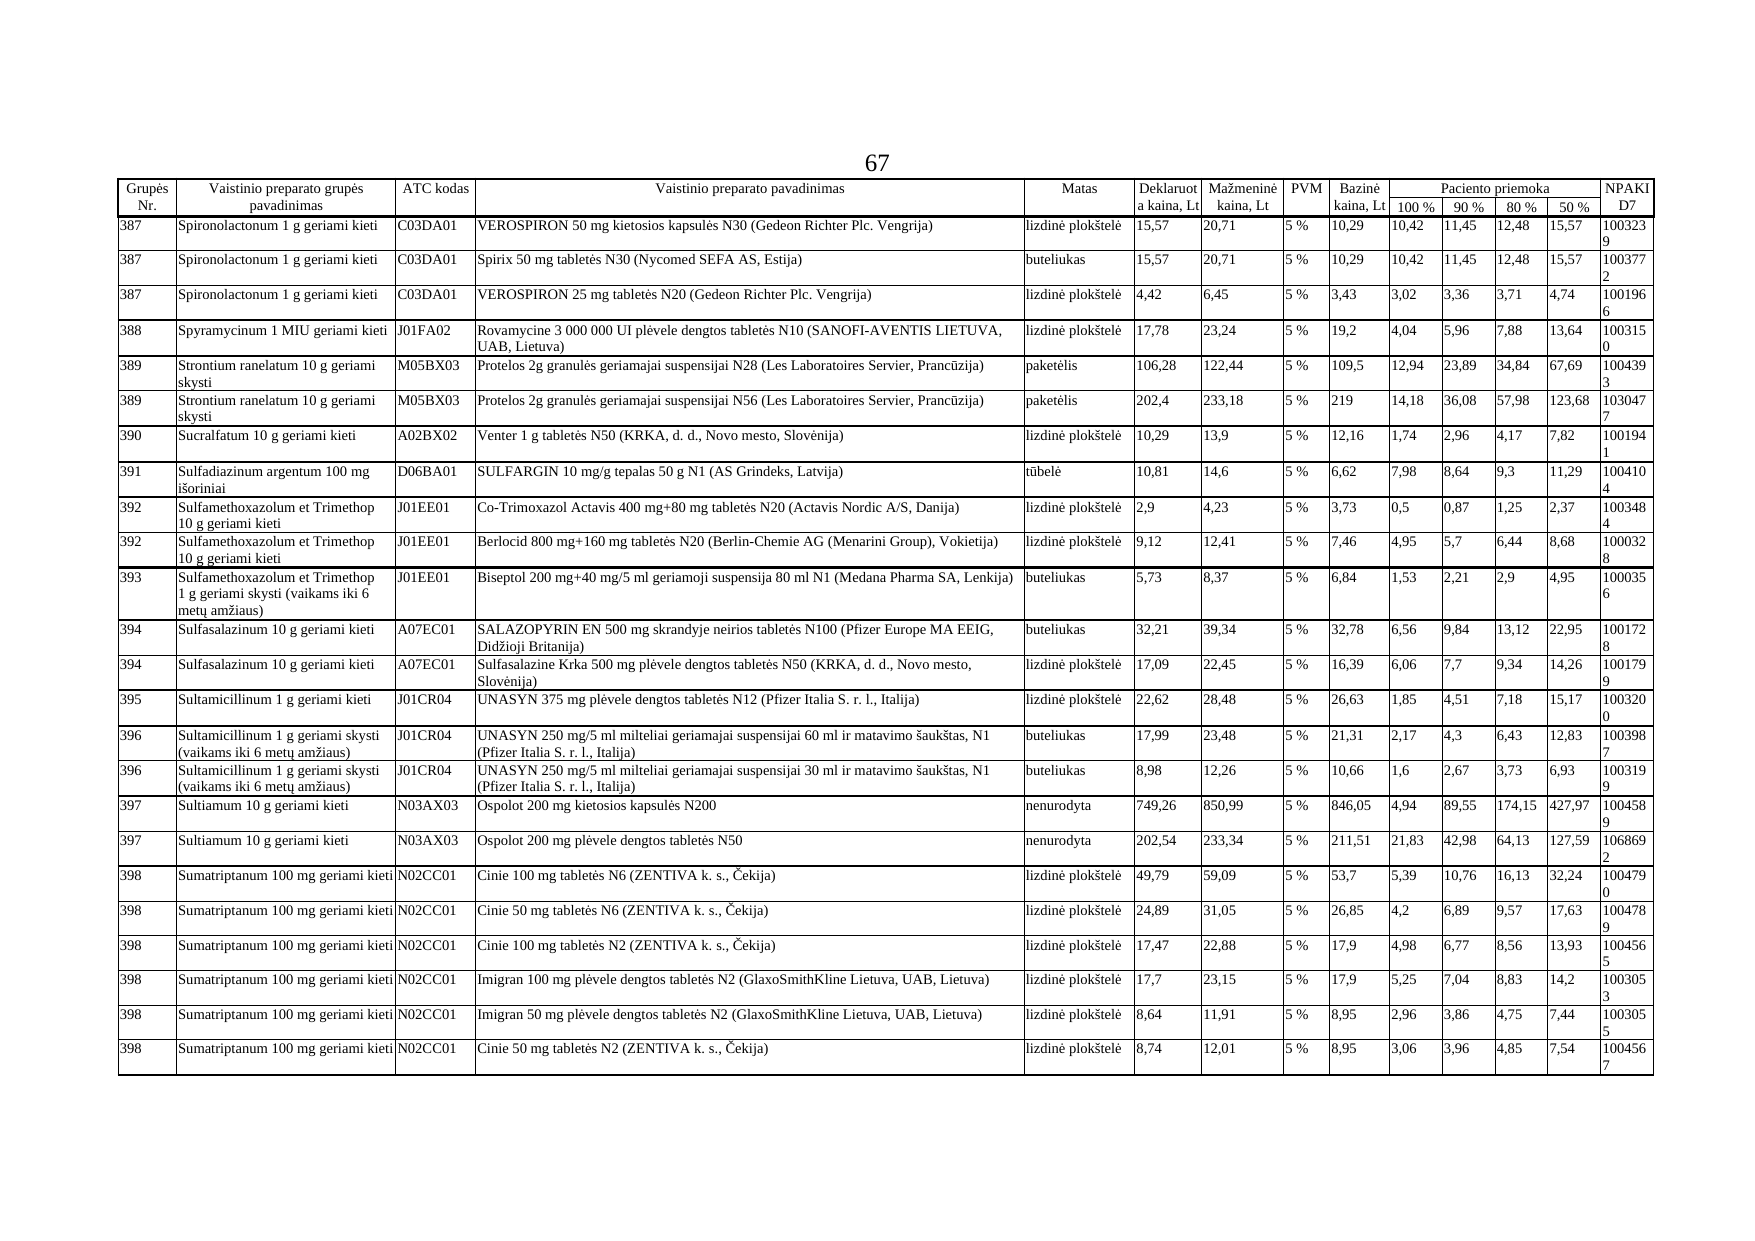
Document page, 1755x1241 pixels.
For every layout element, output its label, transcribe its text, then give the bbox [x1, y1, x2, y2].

table_header Deklaruota kaina, Lt [1135, 180, 1201, 215]
table_cell 7,44 [1548, 1006, 1600, 1039]
table_cell Sumatriptanum 100 mg geriami kieti [177, 867, 395, 901]
table_cell 1003987 [1601, 727, 1653, 760]
table_cell 398 [119, 971, 176, 1004]
table_cell 21,31 [1330, 727, 1389, 760]
table_cell 5 % [1284, 569, 1329, 619]
table_cell VEROSPIRON 25 mg tabletės N20 (Gedeon Richter Plc. Vengrija) [476, 286, 1024, 319]
table_cell 5 % [1284, 727, 1329, 760]
table_cell M05BX03 [396, 391, 475, 425]
table_cell 22,45 [1202, 656, 1283, 689]
table_cell 5,7 [1443, 533, 1495, 566]
table_cell 12,16 [1330, 427, 1389, 461]
table_cell 2,17 [1390, 727, 1442, 760]
table_cell Rovamycine 3 000 000 UI plėvele dengtos tabletės N10 (SANOFI-AVENTIS LIETUVA, UAB, Lietuva) [476, 321, 1024, 355]
table_cell 13,64 [1548, 321, 1600, 355]
table_cell A07EC01 [396, 656, 475, 689]
table_cell N03AX03 [396, 832, 475, 865]
table_cell 391 [119, 463, 176, 496]
table_cell 22,62 [1135, 691, 1201, 725]
table_cell 19,2 [1330, 321, 1389, 355]
table_cell 17,7 [1135, 971, 1201, 1004]
table_cell Spirix 50 mg tabletės N30 (Nycomed SEFA AS, Estija) [476, 251, 1024, 284]
table_cell 10,76 [1443, 867, 1495, 901]
table_cell 1001966 [1601, 286, 1653, 319]
table_cell 4,85 [1496, 1040, 1547, 1074]
table_cell 14,6 [1202, 463, 1283, 496]
table_cell Spironolactonum 1 g geriami kieti [177, 286, 395, 319]
table_cell 5 % [1284, 761, 1329, 795]
table_cell 90 % [1443, 198, 1495, 215]
table_cell 392 [119, 533, 176, 566]
table_cell 23,24 [1202, 321, 1283, 355]
table_cell 4,3 [1443, 727, 1495, 760]
table_cell 127,59 [1548, 832, 1600, 865]
table_cell 12,01 [1202, 1040, 1283, 1074]
table_cell 0,5 [1390, 498, 1442, 532]
table_cell 23,15 [1202, 971, 1283, 1004]
table_cell 4,17 [1496, 427, 1547, 461]
table_cell lizdinė plokštelė [1025, 656, 1134, 689]
table_cell Sulfadiazinum argentum 100 mg išoriniai [177, 463, 395, 496]
table_cell 390 [119, 427, 176, 461]
table_cell 1030477 [1601, 391, 1653, 425]
table_cell 1001799 [1601, 656, 1653, 689]
table_cell 10,81 [1135, 463, 1201, 496]
table_cell 846,05 [1330, 797, 1389, 831]
table_cell VEROSPIRON 50 mg kietosios kapsulės N30 (Gedeon Richter Plc. Vengrija) [476, 218, 1024, 250]
table_cell UNASYN 375 mg plėvele dengtos tabletės N12 (Pfizer Italia S. r. l., Italija) [476, 691, 1024, 725]
table_cell 13,9 [1202, 427, 1283, 461]
table_cell 23,89 [1443, 357, 1495, 390]
table_cell 9,12 [1135, 533, 1201, 566]
table_cell 395 [119, 691, 176, 725]
table_cell 392 [119, 498, 176, 532]
table_cell 1003200 [1601, 691, 1653, 725]
table_cell N02CC01 [396, 867, 475, 901]
table_cell 89,55 [1443, 797, 1495, 831]
table_cell 15,57 [1548, 251, 1600, 284]
table_cell lizdinė plokštelė [1025, 427, 1134, 461]
table_cell 5 % [1284, 656, 1329, 689]
table_cell 5 % [1284, 357, 1329, 390]
table_cell Sumatriptanum 100 mg geriami kieti [177, 971, 395, 1004]
table_cell 50 % [1548, 198, 1600, 215]
table_cell Spironolactonum 1 g geriami kieti [177, 251, 395, 284]
table_cell 2,67 [1443, 761, 1495, 795]
table_cell Sultamicillinum 1 g geriami kieti [177, 691, 395, 725]
table_cell Co-Trimoxazol Actavis 400 mg+80 mg tabletės N20 (Actavis Nordic A/S, Danija) [476, 498, 1024, 532]
table_cell 17,9 [1330, 971, 1389, 1004]
table_cell 11,45 [1443, 218, 1495, 250]
table_header Matas [1025, 180, 1134, 215]
table_header Vaistinio preparato grupės pavadinimas [177, 180, 395, 215]
table_cell N03AX03 [396, 797, 475, 831]
table_cell 5 % [1284, 1040, 1329, 1074]
table_cell 11,91 [1202, 1006, 1283, 1039]
table_cell J01EE01 [396, 498, 475, 532]
table_header ATC kodas [396, 180, 475, 215]
table_cell Sulfasalazinum 10 g geriami kieti [177, 656, 395, 689]
table_cell 8,74 [1135, 1040, 1201, 1074]
table_header Bazinė kaina, Lt [1330, 180, 1389, 215]
table_cell 122,44 [1202, 357, 1283, 390]
table_cell 39,34 [1202, 621, 1283, 654]
table_cell 233,34 [1202, 832, 1283, 865]
table_cell 1,74 [1390, 427, 1442, 461]
table_cell 6,77 [1443, 936, 1495, 970]
table_cell Cinie 100 mg tabletės N6 (ZENTIVA k. s., Čekija) [476, 867, 1024, 901]
table_cell 17,09 [1135, 656, 1201, 689]
table_cell 850,99 [1202, 797, 1283, 831]
table_cell nenurodyta [1025, 832, 1134, 865]
table_cell 28,48 [1202, 691, 1283, 725]
table_cell Spyramycinum 1 MIU geriami kieti [177, 321, 395, 355]
table_cell 36,08 [1443, 391, 1495, 425]
table_cell 1001728 [1601, 621, 1653, 654]
table_cell 17,99 [1135, 727, 1201, 760]
table_cell J01CR04 [396, 691, 475, 725]
table_cell Sultamicillinum 1 g geriami skysti (vaikams iki 6 metų amžiaus) [177, 727, 395, 760]
table_cell lizdinė plokštelė [1025, 971, 1134, 1004]
table_cell lizdinė plokštelė [1025, 902, 1134, 935]
table_cell 387 [119, 218, 176, 250]
table_cell 10,29 [1330, 218, 1389, 250]
table_cell 17,9 [1330, 936, 1389, 970]
table_cell 5 % [1284, 867, 1329, 901]
table_cell lizdinė plokštelė [1025, 533, 1134, 566]
table_cell 53,7 [1330, 867, 1389, 901]
table_cell Sucralfatum 10 g geriami kieti [177, 427, 395, 461]
table_cell J01FA02 [396, 321, 475, 355]
table_cell nenurodyta [1025, 797, 1134, 831]
table_cell 4,04 [1390, 321, 1442, 355]
table_cell 398 [119, 867, 176, 901]
table_cell 17,78 [1135, 321, 1201, 355]
table_cell 100 % [1390, 198, 1442, 215]
table_cell 396 [119, 761, 176, 795]
table_cell 3,73 [1330, 498, 1389, 532]
table_cell 14,18 [1390, 391, 1442, 425]
table_cell 32,78 [1330, 621, 1389, 654]
table_cell J01EE01 [396, 533, 475, 566]
table_cell 5 % [1284, 832, 1329, 865]
table_cell 3,73 [1496, 761, 1547, 795]
table_cell 64,13 [1496, 832, 1547, 865]
table_cell 6,93 [1548, 761, 1600, 795]
table_cell 1003055 [1601, 1006, 1653, 1039]
table_cell tūbelė [1025, 463, 1134, 496]
table_cell A02BX02 [396, 427, 475, 461]
table_cell Sulfasalazinum 10 g geriami kieti [177, 621, 395, 654]
table_cell 0,87 [1443, 498, 1495, 532]
table_cell Strontium ranelatum 10 g geriami skysti [177, 391, 395, 425]
table_cell 1003150 [1601, 321, 1653, 355]
table_cell Sumatriptanum 100 mg geriami kieti [177, 936, 395, 970]
table_header Vaistinio preparato pavadinimas [476, 180, 1024, 215]
table_cell 394 [119, 621, 176, 654]
table_cell UNASYN 250 mg/5 ml milteliai geriamajai suspensijai 30 ml ir matavimo šaukštas, N1 (Pfizer Italia S. r. l., Italija) [476, 761, 1024, 795]
table_cell UNASYN 250 mg/5 ml milteliai geriamajai suspensijai 60 ml ir matavimo šaukštas, N1 (Pfizer Italia S. r. l., Italija) [476, 727, 1024, 760]
table_cell 12,83 [1548, 727, 1600, 760]
table_cell 4,75 [1496, 1006, 1547, 1039]
table_cell 12,26 [1202, 761, 1283, 795]
table_cell 1,85 [1390, 691, 1442, 725]
table_cell 109,5 [1330, 357, 1389, 390]
table_cell N02CC01 [396, 902, 475, 935]
table_cell 5 % [1284, 391, 1329, 425]
table_cell 13,12 [1496, 621, 1547, 654]
table_cell 1004393 [1601, 357, 1653, 390]
table_cell 7,82 [1548, 427, 1600, 461]
table_cell 8,95 [1330, 1040, 1389, 1074]
table_cell Protelos 2g granulės geriamajai suspensijai N28 (Les Laboratoires Servier, Prancūzija) [476, 357, 1024, 390]
table_cell 17,63 [1548, 902, 1600, 935]
table_cell Venter 1 g tabletės N50 (KRKA, d. d., Novo mesto, Slovėnija) [476, 427, 1024, 461]
table_cell 1003772 [1601, 251, 1653, 284]
table_cell Sulfamethoxazolum et Trimethop 1 g geriami skysti (vaikams iki 6 metų amžiaus) [177, 569, 395, 619]
table_cell M05BX03 [396, 357, 475, 390]
table_cell 1,53 [1390, 569, 1442, 619]
table_cell buteliukas [1025, 621, 1134, 654]
table_cell 174,15 [1496, 797, 1547, 831]
table_cell 9,3 [1496, 463, 1547, 496]
table_cell 1068692 [1601, 832, 1653, 865]
table_cell 6,06 [1390, 656, 1442, 689]
table_cell 8,83 [1496, 971, 1547, 1004]
table_cell 6,43 [1496, 727, 1547, 760]
table_cell 4,94 [1390, 797, 1442, 831]
table_cell 20,71 [1202, 251, 1283, 284]
table_cell 12,48 [1496, 251, 1547, 284]
table_cell 5 % [1284, 936, 1329, 970]
table_cell 11,29 [1548, 463, 1600, 496]
table_cell 397 [119, 797, 176, 831]
table_cell 5 % [1284, 902, 1329, 935]
table_header Grupės Nr. [119, 180, 176, 215]
table_cell 6,84 [1330, 569, 1389, 619]
table_cell Ospolot 200 mg kietosios kapsulės N200 [476, 797, 1024, 831]
table_cell 1004790 [1601, 867, 1653, 901]
table_cell 5 % [1284, 463, 1329, 496]
table_cell 57,98 [1496, 391, 1547, 425]
table_cell 1004589 [1601, 797, 1653, 831]
table_cell 15,57 [1548, 218, 1600, 250]
table_cell 393 [119, 569, 176, 619]
table_cell 5 % [1284, 251, 1329, 284]
table_cell lizdinė plokštelė [1025, 218, 1134, 250]
table_cell 5,25 [1390, 971, 1442, 1004]
table_cell Sumatriptanum 100 mg geriami kieti [177, 1040, 395, 1074]
table_cell 202,4 [1135, 391, 1201, 425]
table_cell 123,68 [1548, 391, 1600, 425]
table_cell 4,2 [1390, 902, 1442, 935]
table_cell 16,13 [1496, 867, 1547, 901]
table_cell 26,85 [1330, 902, 1389, 935]
table_cell 2,37 [1548, 498, 1600, 532]
table_cell 5 % [1284, 218, 1329, 250]
table_cell 2,21 [1443, 569, 1495, 619]
table_cell Sumatriptanum 100 mg geriami kieti [177, 902, 395, 935]
table_header NPAKID7 [1601, 180, 1653, 215]
table_cell 7,54 [1548, 1040, 1600, 1074]
table_cell 15,57 [1135, 218, 1201, 250]
table_cell 389 [119, 357, 176, 390]
table_cell 389 [119, 391, 176, 425]
table_cell 7,98 [1390, 463, 1442, 496]
table_cell N02CC01 [396, 936, 475, 970]
table_cell 398 [119, 1040, 176, 1074]
table_cell 4,23 [1202, 498, 1283, 532]
table_cell 427,97 [1548, 797, 1600, 831]
table_cell 2,9 [1496, 569, 1547, 619]
table_cell A07EC01 [396, 621, 475, 654]
table_cell buteliukas [1025, 761, 1134, 795]
table_cell 80 % [1496, 198, 1547, 215]
table_cell 6,89 [1443, 902, 1495, 935]
table_cell 1004789 [1601, 902, 1653, 935]
table_cell Cinie 100 mg tabletės N2 (ZENTIVA k. s., Čekija) [476, 936, 1024, 970]
table_cell 12,48 [1496, 218, 1547, 250]
table_cell 14,26 [1548, 656, 1600, 689]
table_cell 3,86 [1443, 1006, 1495, 1039]
table_cell 1004565 [1601, 936, 1653, 970]
table_cell 398 [119, 902, 176, 935]
table_cell 4,98 [1390, 936, 1442, 970]
table_cell J01EE01 [396, 569, 475, 619]
table_cell 5 % [1284, 286, 1329, 319]
table_cell Sumatriptanum 100 mg geriami kieti [177, 1006, 395, 1039]
table_cell 9,57 [1496, 902, 1547, 935]
table_cell N02CC01 [396, 1040, 475, 1074]
table_cell 1001941 [1601, 427, 1653, 461]
table_cell 7,7 [1443, 656, 1495, 689]
table_cell 398 [119, 936, 176, 970]
table_cell 1003239 [1601, 218, 1653, 250]
table_cell J01CR04 [396, 727, 475, 760]
table_cell 5 % [1284, 1006, 1329, 1039]
table_cell N02CC01 [396, 971, 475, 1004]
table_cell 49,79 [1135, 867, 1201, 901]
table_cell 2,96 [1443, 427, 1495, 461]
table_cell J01CR04 [396, 761, 475, 795]
table_cell Spironolactonum 1 g geriami kieti [177, 218, 395, 250]
table_cell 6,56 [1390, 621, 1442, 654]
table_cell 9,84 [1443, 621, 1495, 654]
table_cell 3,96 [1443, 1040, 1495, 1074]
table_cell 11,45 [1443, 251, 1495, 284]
table_cell 1000356 [1601, 569, 1653, 619]
table_cell 4,74 [1548, 286, 1600, 319]
table_cell lizdinė plokštelė [1025, 1006, 1134, 1039]
table_cell 5,96 [1443, 321, 1495, 355]
table_cell Imigran 50 mg plėvele dengtos tabletės N2 (GlaxoSmithKline Lietuva, UAB, Lietuva) [476, 1006, 1024, 1039]
table_cell 8,64 [1135, 1006, 1201, 1039]
table_cell Berlocid 800 mg+160 mg tabletės N20 (Berlin-Chemie AG (Menarini Group), Vokietija) [476, 533, 1024, 566]
table_cell 4,95 [1548, 569, 1600, 619]
table_cell 34,84 [1496, 357, 1547, 390]
table_cell 12,94 [1390, 357, 1442, 390]
table_cell D06BA01 [396, 463, 475, 496]
table_cell 3,43 [1330, 286, 1389, 319]
table_header Mažmeninė kaina, Lt [1202, 180, 1283, 215]
table_cell 1003053 [1601, 971, 1653, 1004]
table_cell 26,63 [1330, 691, 1389, 725]
table_cell 7,04 [1443, 971, 1495, 1004]
table_cell paketėlis [1025, 357, 1134, 390]
table_cell 24,89 [1135, 902, 1201, 935]
table_cell buteliukas [1025, 569, 1134, 619]
table_cell lizdinė plokštelė [1025, 498, 1134, 532]
table_cell 10,42 [1390, 218, 1442, 250]
table_cell 202,54 [1135, 832, 1201, 865]
table_cell Protelos 2g granulės geriamajai suspensijai N56 (Les Laboratoires Servier, Prancūzija) [476, 391, 1024, 425]
table_cell 5 % [1284, 797, 1329, 831]
table_header PVM [1284, 180, 1329, 215]
table_cell 8,37 [1202, 569, 1283, 619]
table_cell Sulfamethoxazolum et Trimethop 10 g geriami kieti [177, 498, 395, 532]
table_cell 1004104 [1601, 463, 1653, 496]
table_cell Biseptol 200 mg+40 mg/5 ml geriamoji suspensija 80 ml N1 (Medana Pharma SA, Lenkija) [476, 569, 1024, 619]
table_cell 396 [119, 727, 176, 760]
table_cell SULFARGIN 10 mg/g tepalas 50 g N1 (AS Grindeks, Latvija) [476, 463, 1024, 496]
table_cell 7,18 [1496, 691, 1547, 725]
table_cell buteliukas [1025, 727, 1134, 760]
table_cell 10,29 [1330, 251, 1389, 284]
table_cell 5 % [1284, 621, 1329, 654]
table_cell Strontium ranelatum 10 g geriami skysti [177, 357, 395, 390]
table_cell 13,93 [1548, 936, 1600, 970]
table_cell Imigran 100 mg plėvele dengtos tabletės N2 (GlaxoSmithKline Lietuva, UAB, Lietuva) [476, 971, 1024, 1004]
table_cell lizdinė plokštelė [1025, 936, 1134, 970]
table_cell 15,57 [1135, 251, 1201, 284]
table_cell 4,42 [1135, 286, 1201, 319]
table_cell 387 [119, 251, 176, 284]
table_cell 8,68 [1548, 533, 1600, 566]
table_cell paketėlis [1025, 391, 1134, 425]
table_cell 6,44 [1496, 533, 1547, 566]
table_cell 1,6 [1390, 761, 1442, 795]
table_cell 233,18 [1202, 391, 1283, 425]
table_cell 394 [119, 656, 176, 689]
table_cell 14,2 [1548, 971, 1600, 1004]
table_cell 5,39 [1390, 867, 1442, 901]
table_cell 211,51 [1330, 832, 1389, 865]
table_cell lizdinė plokštelė [1025, 286, 1134, 319]
table_cell 1003484 [1601, 498, 1653, 532]
table_cell Sultamicillinum 1 g geriami skysti (vaikams iki 6 metų amžiaus) [177, 761, 395, 795]
table_cell 12,41 [1202, 533, 1283, 566]
table_cell Sulfamethoxazolum et Trimethop 10 g geriami kieti [177, 533, 395, 566]
table_cell 8,98 [1135, 761, 1201, 795]
table_cell 3,06 [1390, 1040, 1442, 1074]
table_cell 8,64 [1443, 463, 1495, 496]
table_cell 8,95 [1330, 1006, 1389, 1039]
table_cell 5 % [1284, 691, 1329, 725]
table_cell 59,09 [1202, 867, 1283, 901]
table_cell buteliukas [1025, 251, 1134, 284]
table_cell 219 [1330, 391, 1389, 425]
table_cell 32,21 [1135, 621, 1201, 654]
table_cell 21,83 [1390, 832, 1442, 865]
table_cell Sultiamum 10 g geriami kieti [177, 797, 395, 831]
table_cell 3,71 [1496, 286, 1547, 319]
table_cell C03DA01 [396, 286, 475, 319]
table_cell 3,02 [1390, 286, 1442, 319]
table_cell 6,45 [1202, 286, 1283, 319]
table_header Paciento priemoka [1390, 180, 1600, 197]
table_cell SALAZOPYRIN EN 500 mg skrandyje neirios tabletės N100 (Pfizer Europe MA EEIG, Didžioji Britanija) [476, 621, 1024, 654]
table_cell Sultiamum 10 g geriami kieti [177, 832, 395, 865]
table_cell 5,73 [1135, 569, 1201, 619]
table_cell 67,69 [1548, 357, 1600, 390]
table_cell 5 % [1284, 971, 1329, 1004]
table_cell 1003199 [1601, 761, 1653, 795]
table_cell 7,88 [1496, 321, 1547, 355]
table_cell C03DA01 [396, 218, 475, 250]
table_cell 5 % [1284, 498, 1329, 532]
table_cell 7,46 [1330, 533, 1389, 566]
table_cell 2,96 [1390, 1006, 1442, 1039]
table_cell 22,88 [1202, 936, 1283, 970]
table_cell 106,28 [1135, 357, 1201, 390]
table_cell 20,71 [1202, 218, 1283, 250]
table_cell 31,05 [1202, 902, 1283, 935]
table_cell 749,26 [1135, 797, 1201, 831]
table_cell 1,25 [1496, 498, 1547, 532]
table_cell 5 % [1284, 533, 1329, 566]
table_cell Cinie 50 mg tabletės N6 (ZENTIVA k. s., Čekija) [476, 902, 1024, 935]
table_cell 10,66 [1330, 761, 1389, 795]
table_cell 387 [119, 286, 176, 319]
table_cell 8,56 [1496, 936, 1547, 970]
table_cell 2,9 [1135, 498, 1201, 532]
table_cell 32,24 [1548, 867, 1600, 901]
table_cell 5 % [1284, 427, 1329, 461]
table_cell 10,42 [1390, 251, 1442, 284]
table_cell 1004567 [1601, 1040, 1653, 1074]
table_cell 398 [119, 1006, 176, 1039]
table_cell 42,98 [1443, 832, 1495, 865]
table_cell 9,34 [1496, 656, 1547, 689]
table_cell lizdinė plokštelė [1025, 1040, 1134, 1074]
table_cell 10,29 [1135, 427, 1201, 461]
table_cell N02CC01 [396, 1006, 475, 1039]
table_cell lizdinė plokštelė [1025, 691, 1134, 725]
table_cell 22,95 [1548, 621, 1600, 654]
table_cell 15,17 [1548, 691, 1600, 725]
table_cell 397 [119, 832, 176, 865]
table_cell 4,95 [1390, 533, 1442, 566]
table_cell 6,62 [1330, 463, 1389, 496]
table_cell lizdinė plokštelė [1025, 321, 1134, 355]
table_cell 4,51 [1443, 691, 1495, 725]
table_cell 388 [119, 321, 176, 355]
table_cell Cinie 50 mg tabletės N2 (ZENTIVA k. s., Čekija) [476, 1040, 1024, 1074]
table_cell Ospolot 200 mg plėvele dengtos tabletės N50 [476, 832, 1024, 865]
table_cell 3,36 [1443, 286, 1495, 319]
table_cell 23,48 [1202, 727, 1283, 760]
table_cell 5 % [1284, 321, 1329, 355]
table_cell 17,47 [1135, 936, 1201, 970]
table_cell Sulfasalazine Krka 500 mg plėvele dengtos tabletės N50 (KRKA, d. d., Novo mesto, Slovėnija) [476, 656, 1024, 689]
table_cell 16,39 [1330, 656, 1389, 689]
table_cell C03DA01 [396, 251, 475, 284]
table_cell lizdinė plokštelė [1025, 867, 1134, 901]
table_cell 1000328 [1601, 533, 1653, 566]
